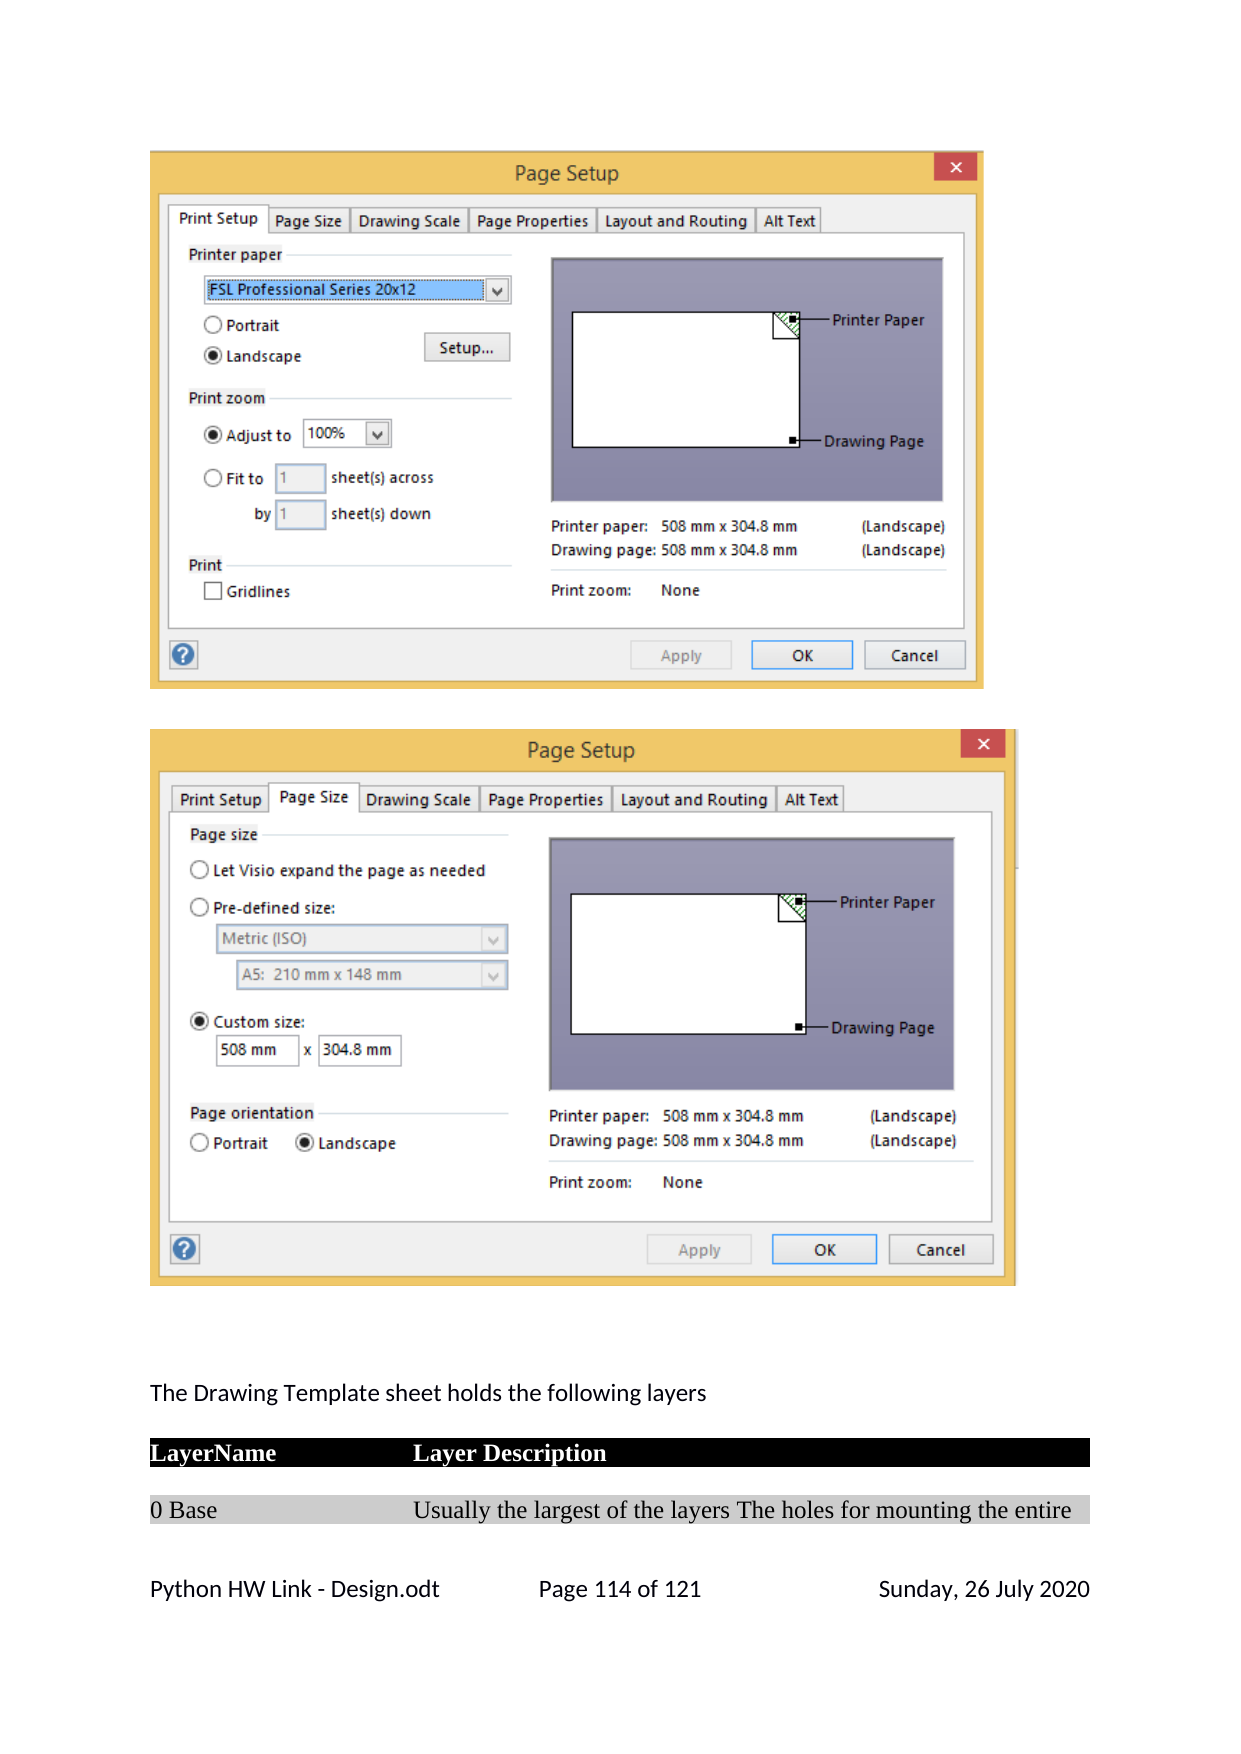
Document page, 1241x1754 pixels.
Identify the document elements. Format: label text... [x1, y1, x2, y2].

table_cell 0 Base [150, 1495, 413, 1524]
table_header LayerName [150, 1438, 413, 1467]
text The Drawing Template sheet holds the following layers [150, 1377, 1090, 1407]
table_cell [150, 1467, 413, 1495]
table_cell Usually the largest of the layers The holes for mounting the entire [413, 1495, 1090, 1524]
picture [150, 150, 984, 689]
table_cell [413, 1467, 1090, 1495]
picture [150, 729, 1019, 1286]
table_header Layer Description [413, 1438, 1090, 1467]
